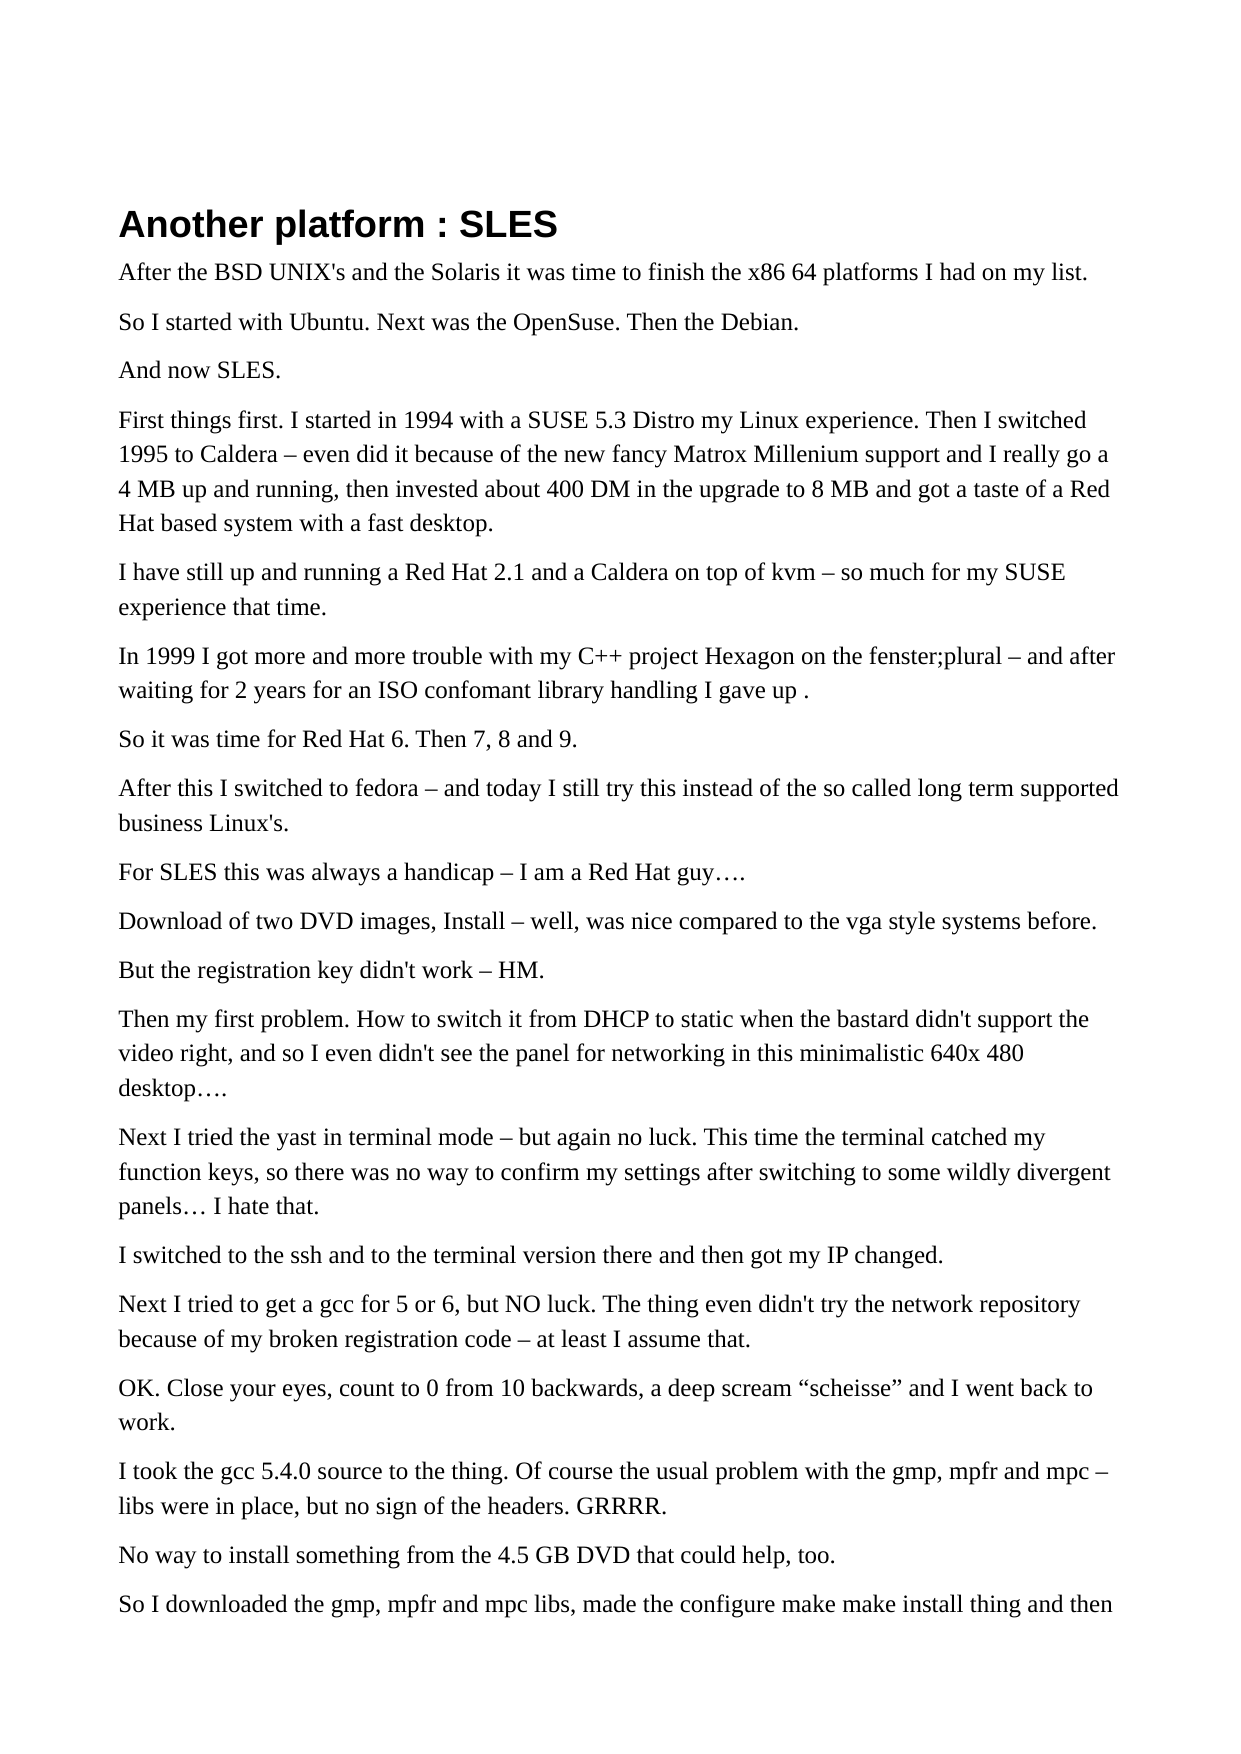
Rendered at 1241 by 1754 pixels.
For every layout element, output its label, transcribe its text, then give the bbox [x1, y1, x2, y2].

text I have still up and running a Red Hat 2.1 and a Caldera on top of kvm – so much for my SUSE experience that time. [118, 557, 1122, 620]
text So I started with Ubuntu. Next was the OpenSuse. Then the Debian. [118, 307, 1122, 335]
text After the BSD UNIX's and the Solaris it was time to finish the x86 64 platforms I had on my list. [118, 257, 1122, 286]
text So it was time for Red Hat 6. Then 7, 8 and 9. [118, 724, 1122, 753]
text Download of two DVD images, Install – well, was nice compared to the vga style systems before. [118, 906, 1122, 935]
text In 1999 I got more and more trouble with my C++ project Hexagon on the fenster;plural – and after waiting for 2 years for an ISO confomant library handling I gave up . [118, 641, 1122, 704]
text Then my first problem. How to switch it from DHCP to static when the bastard didn't support the video right, and so I even didn't see the panel for networking in this minimalistic 640x 480 desktop…. [118, 1004, 1122, 1102]
text After this I switched to fedora – and today I still try this instead of the so called long term supported business Linux's. [118, 773, 1122, 837]
text OK. Close your eyes, count to 0 from 10 backwards, a deep scream “scheisse” and I went back to work. [118, 1373, 1122, 1436]
text And now SLES. [118, 356, 1122, 384]
text No way to install something from the 4.5 GB DVD that could help, too. [118, 1540, 1122, 1568]
subtitle Another platform : SLES [118, 201, 1122, 245]
text For SLES this was always a handicap – I am a Red Hat guy…. [118, 857, 1122, 886]
text Next I tried to get a gcc for 5 or 6, but NO luck. The thing even didn't try the network repository because of my broken registration code – at least I assume that. [118, 1289, 1122, 1352]
text Next I tried the yast in terminal mode – but again no luck. This time the terminal catched my function keys, so there was no way to confirm my settings after switching to some wildly divergent panels… I hate that. [118, 1122, 1122, 1220]
text But the registration key didn't work – HM. [118, 955, 1122, 984]
text First things first. I started in 1994 with a SUSE 5.3 Distro my Linux experience. Then I switched 1995 to Caldera – even did it because of the new fancy Matrox Millenium support and I really go a 4 MB up and running, then invested about 400 DM in the upgrade to 8 MB and got a taste of a Red Hat based system with a fast desktop. [118, 405, 1122, 537]
text I took the gcc 5.4.0 source to the thing. Of course the usual problem with the gmp, mpfr and mpc – libs were in place, but no sign of the headers. GRRRR. [118, 1456, 1122, 1519]
text So I downloaded the gmp, mpfr and mpc libs, made the configure make make install thing and then [118, 1589, 1122, 1618]
text I switched to the ssh and to the terminal version there and then got my IP changed. [118, 1240, 1122, 1269]
